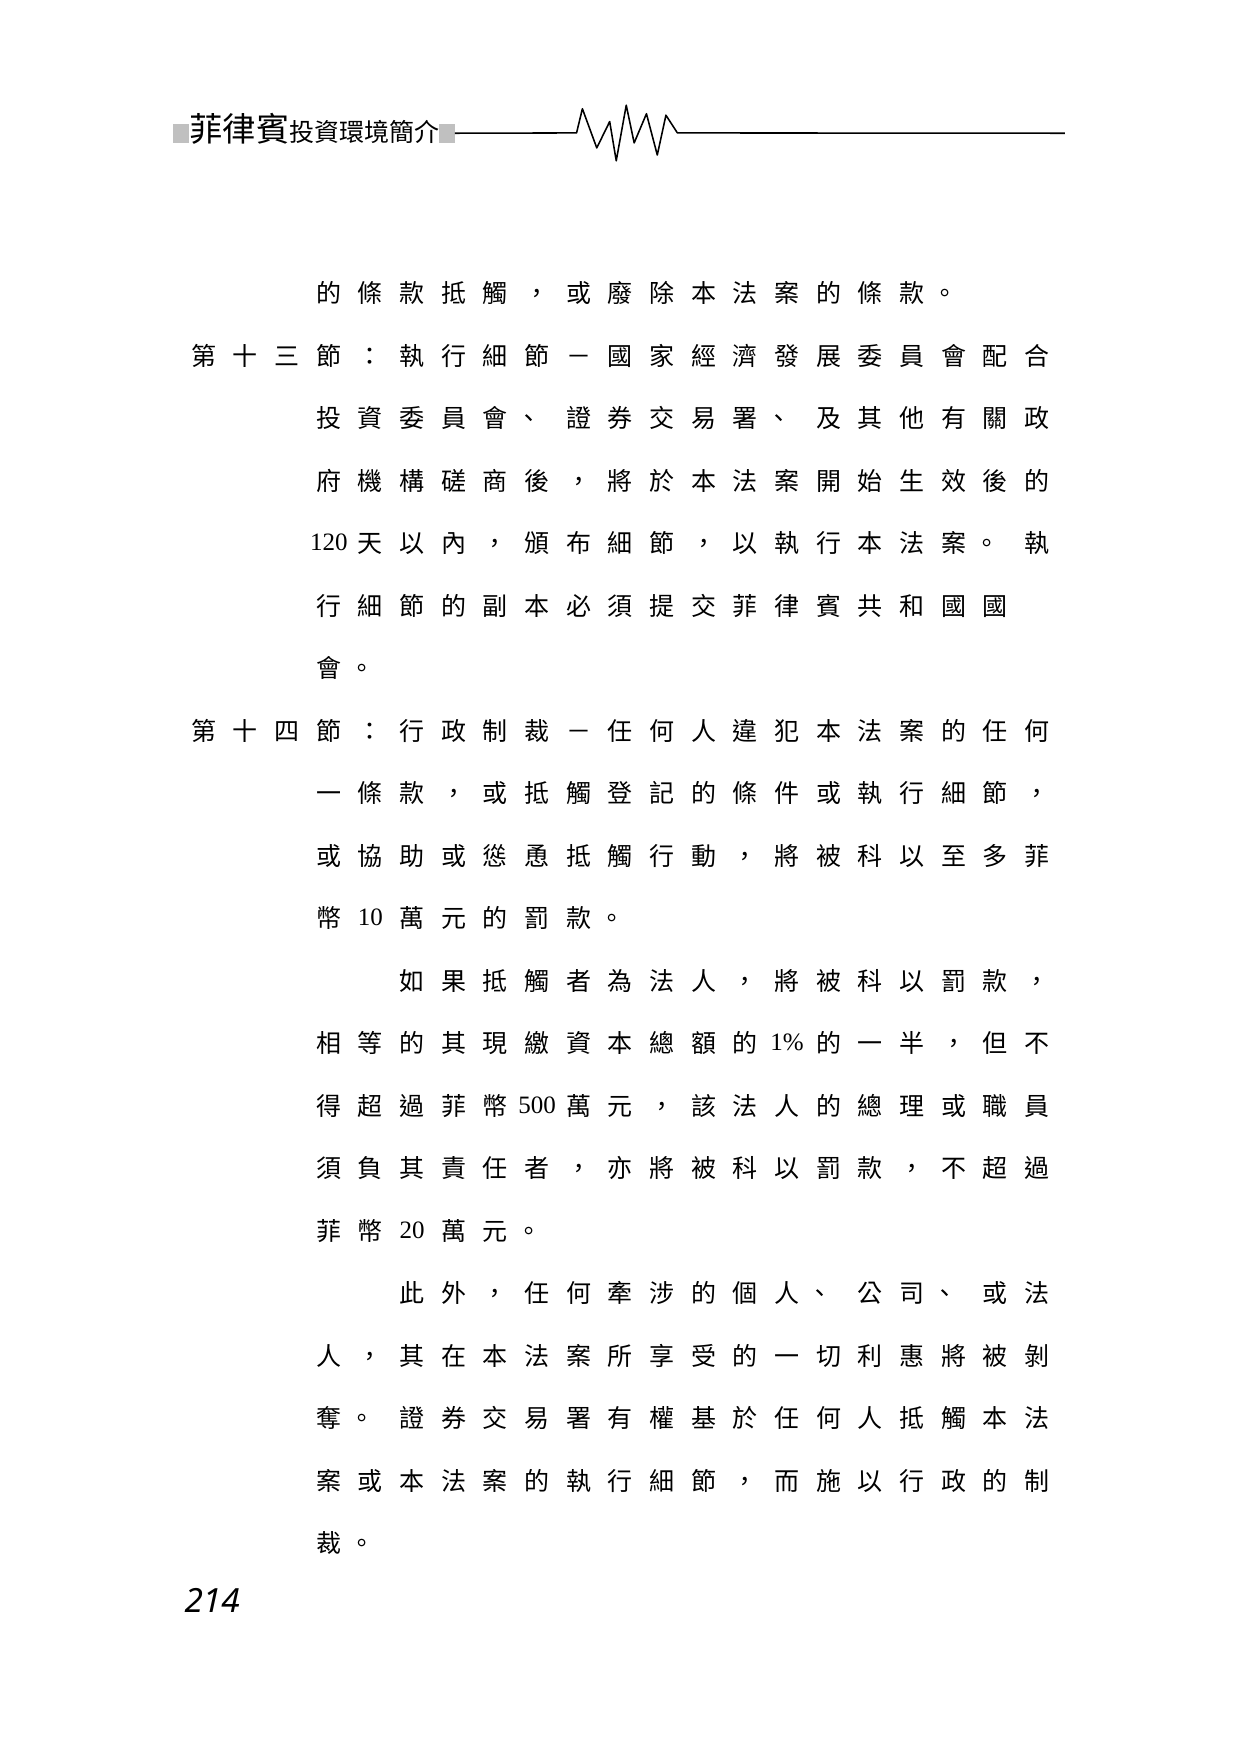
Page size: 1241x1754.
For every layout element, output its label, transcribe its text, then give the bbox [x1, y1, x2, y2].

text 此外，任何牽涉的個人、公司、或法人，其在本法案所享受的一切利惠將被剝奪。證券交易署有權基於任何人抵觸本法案或本法案的執行細節，而施以行政的制裁。 [306, 1250, 1058, 1563]
text 的條款抵觸，或廢除本法案的條款。 [183, 250, 1058, 313]
text 第十四節：行政制裁－任何人違犯本法案的任何一條款，或抵觸登記的條件或執行細節，或協助或慫恿抵觸行動，將被科以至多菲幣10萬元的罰款。 [183, 688, 1058, 938]
text 第十三節：執行細節－國家經濟發展委員會配合投資委員會、證券交易署、及其他有關政府機構磋商後，將於本法案開始生效後的120天以內，頒布細節，以執行本法案。執行細節的副本必須提交菲律賓共和國國會。 [183, 313, 1058, 688]
text 如果抵觸者為法人，將被科以罰款，相等的其現繳資本總額的1%的一半，但不得超過菲幣500萬元，該法人的總理或職員須負其責任者，亦將被科以罰款，不超過菲幣20萬元。 [306, 938, 1058, 1250]
